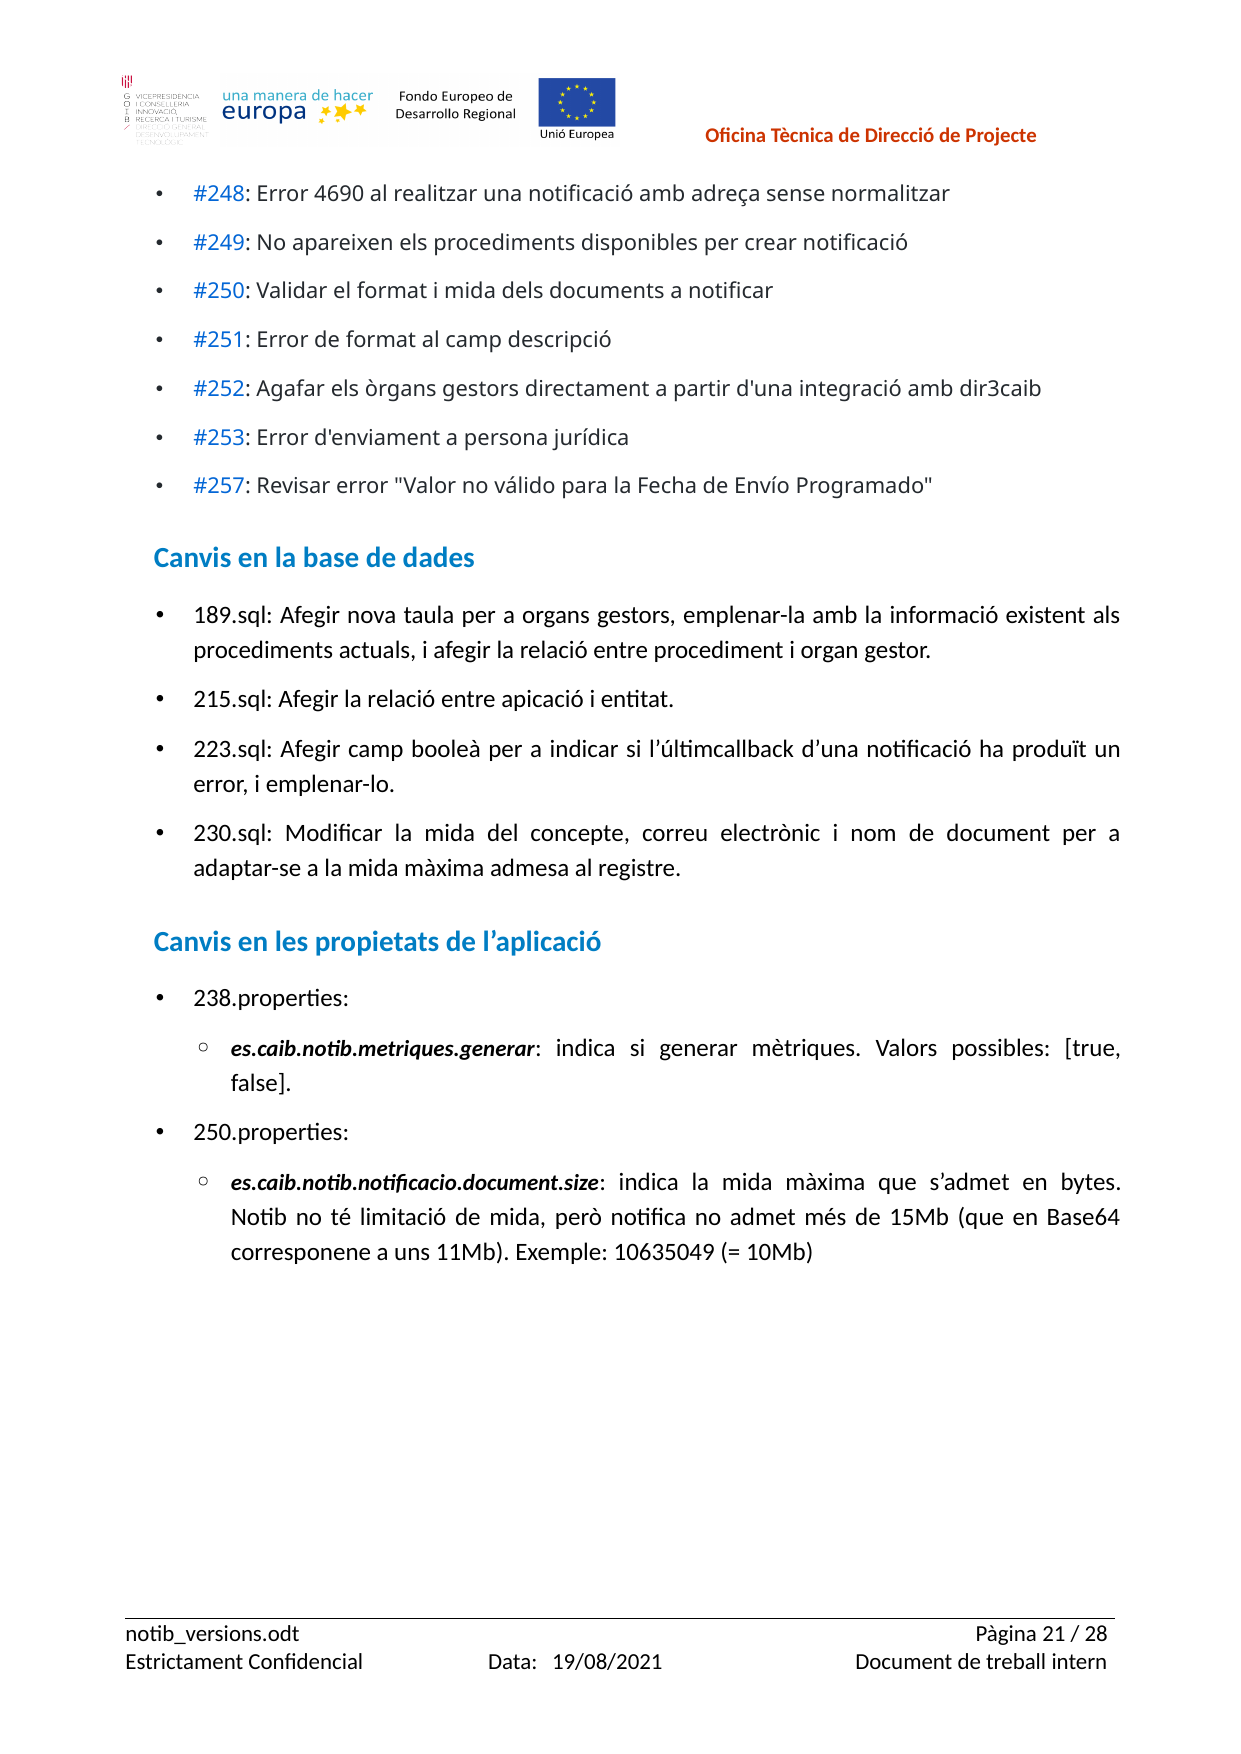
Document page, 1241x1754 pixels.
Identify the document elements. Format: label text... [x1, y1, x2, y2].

list es.caib.notib.metriques.generar: indica si generar mètriques. Valors possibles: [true, false]. [193, 1032, 1122, 1097]
list 230.sql: Modificar la mida del concepte, correu electrònic i nom de document per a adaptar-se a la mida màxima admesa al registre. [156, 818, 1122, 883]
list #252: Agafar els òrgans gestors directament a partir d'una integració amb dir3caib [156, 373, 1122, 402]
list 250.properties: [156, 1116, 1122, 1147]
list 223.sql: Afegir camp booleà per a indicar si l’últimcallback d’una notificació ha produït un error, i emplenar-lo. [156, 733, 1122, 798]
picture [118, 73, 213, 147]
list 215.sql: Afegir la relació entre apicació i entitat. [156, 683, 1122, 714]
list 238.properties: [156, 982, 1122, 1013]
list #253: Error d'enviament a persona jurídica [156, 421, 1122, 451]
list #251: Error de format al camp descripció [156, 324, 1122, 354]
list #250: Validar el format i mida dels documents a notificar [156, 275, 1122, 305]
picture [219, 73, 621, 147]
subtitle Canvis en les propietats de l’aplicació [153, 923, 1122, 958]
list #249: No apareixen els procediments disponibles per crear notificació [156, 226, 1122, 256]
list 189.sql: Afegir nova taula per a organs gestors, emplenar-la amb la informació existent als procediments actuals, i afegir la relació entre procediment i organ gestor. [156, 599, 1122, 664]
list #248: Error 4690 al realitzar una notificació amb adreça sense normalitzar [156, 178, 1122, 207]
list es.caib.notib.notificacio.document.size: indica la mida màxima que s’admet en bytes. Notib no té limitació de mida, però notifica no admet més de 15Mb (que en Base64 corresponene a uns 11Mb). Exemple: 10635049 (= 10Mb) [193, 1166, 1122, 1266]
list #257: Revisar error "Valor no válido para la Fecha de Envío Programado" [156, 470, 1122, 500]
subtitle Canvis en la base de dades [153, 539, 1122, 575]
